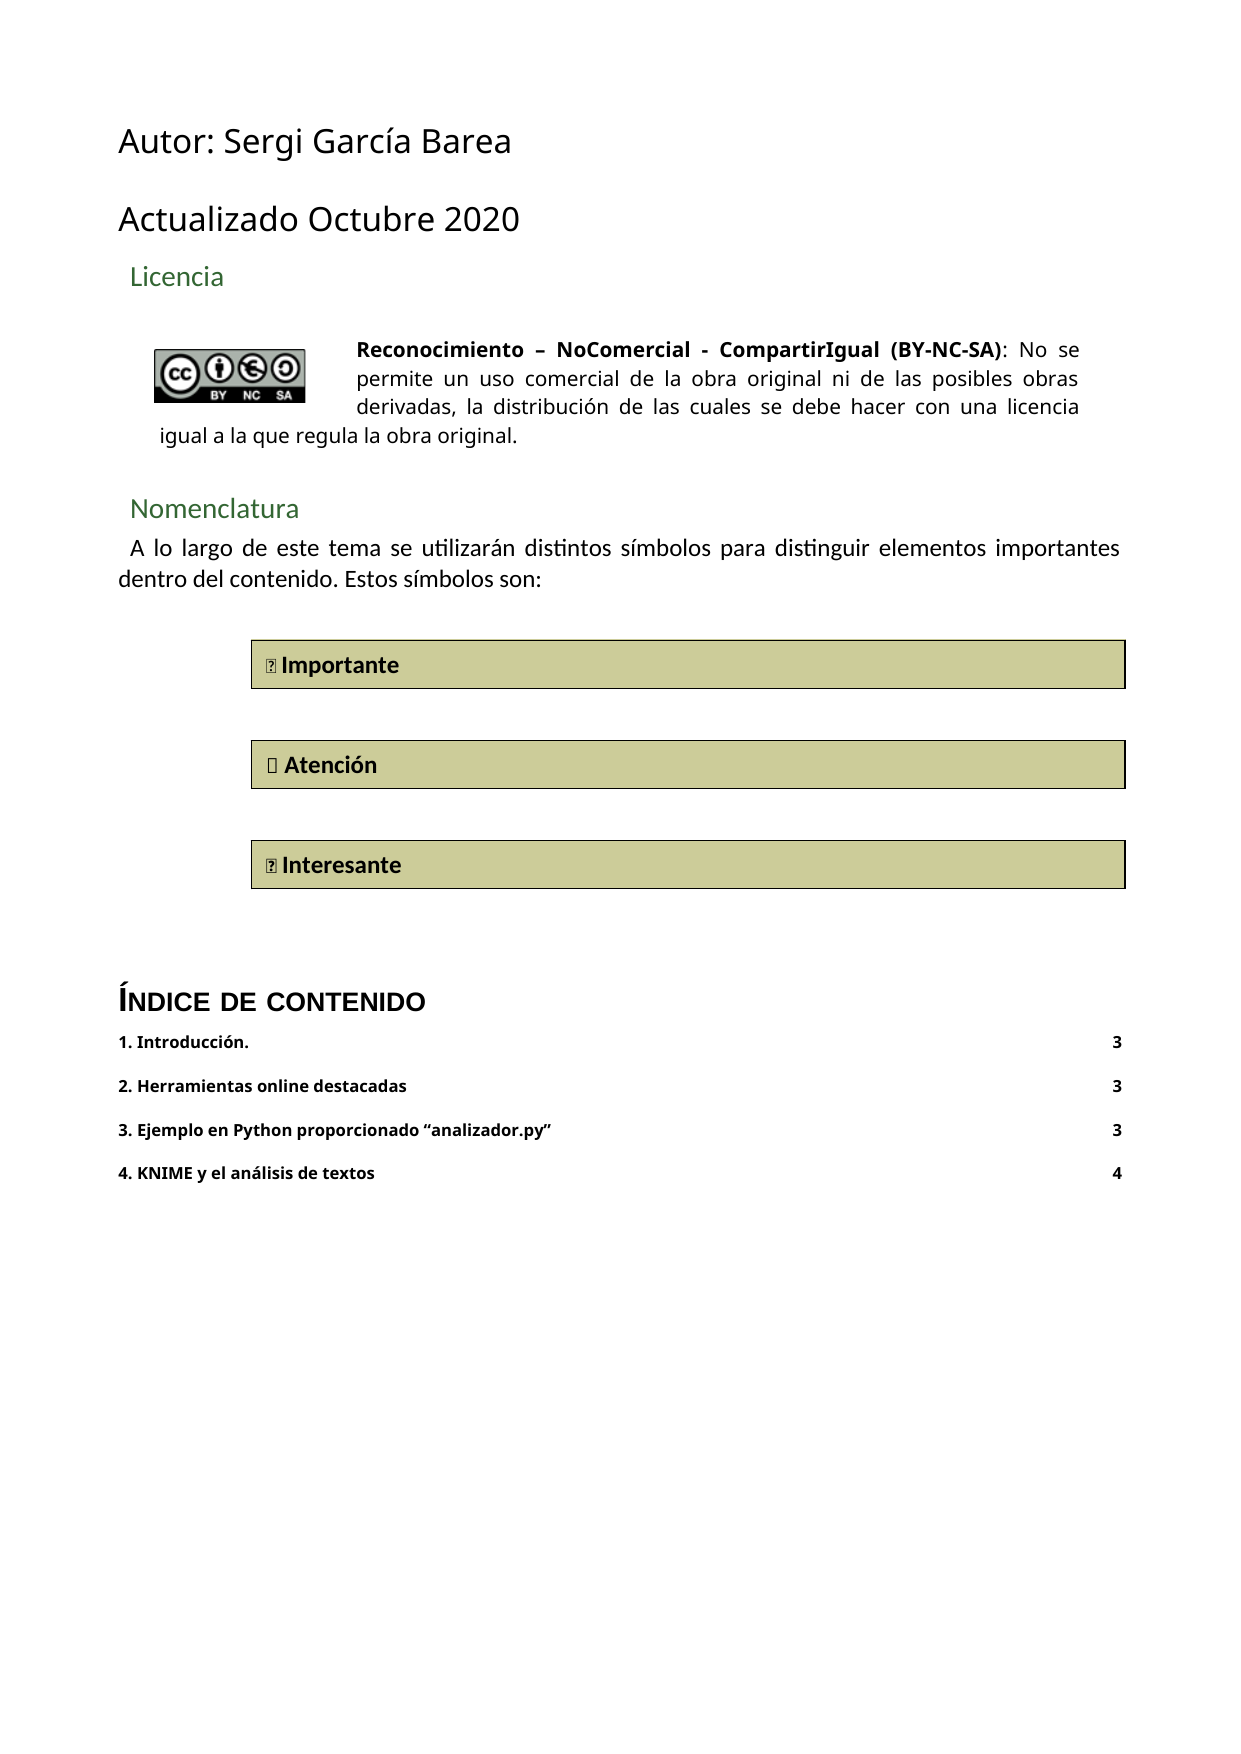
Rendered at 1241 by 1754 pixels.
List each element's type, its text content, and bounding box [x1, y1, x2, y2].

text Autor: Sergi García Barea [118, 118, 1122, 163]
text ❕ Atención [252, 741, 1124, 788]
text A lo largo de este tema se utilizarán distintos símbolos para distinguir elementos importantes dentro del contenido. Estos símbolos son: [118, 533, 1122, 594]
text 2. Herramientas online destacadas 3 [118, 1074, 1122, 1097]
text 3. Ejemplo en Python proporcionado “analizador.py” 3 [118, 1118, 1122, 1141]
text 1. Introducción. 3 [118, 1031, 1122, 1054]
text 📖 Importante [252, 641, 1124, 688]
picture [154, 349, 306, 403]
text Índice de contenido [118, 980, 1122, 1018]
text Actualizado Octubre 2020 [118, 196, 1122, 241]
text Licencia [118, 258, 1122, 294]
text Nomenclatura [118, 491, 1122, 526]
text Reconocimiento – NoComercial - CompartirIgual (BY-NC-SA): No se permite un uso comercial de la obra original ni de las posibles obras derivadas, la distribución de las cuales se debe hacer con una licencia igual a la que regula la obra original. [159, 335, 1080, 449]
text 💬 Interesante [252, 841, 1124, 888]
text 4. KNIME y el análisis de textos 4 [118, 1162, 1122, 1184]
